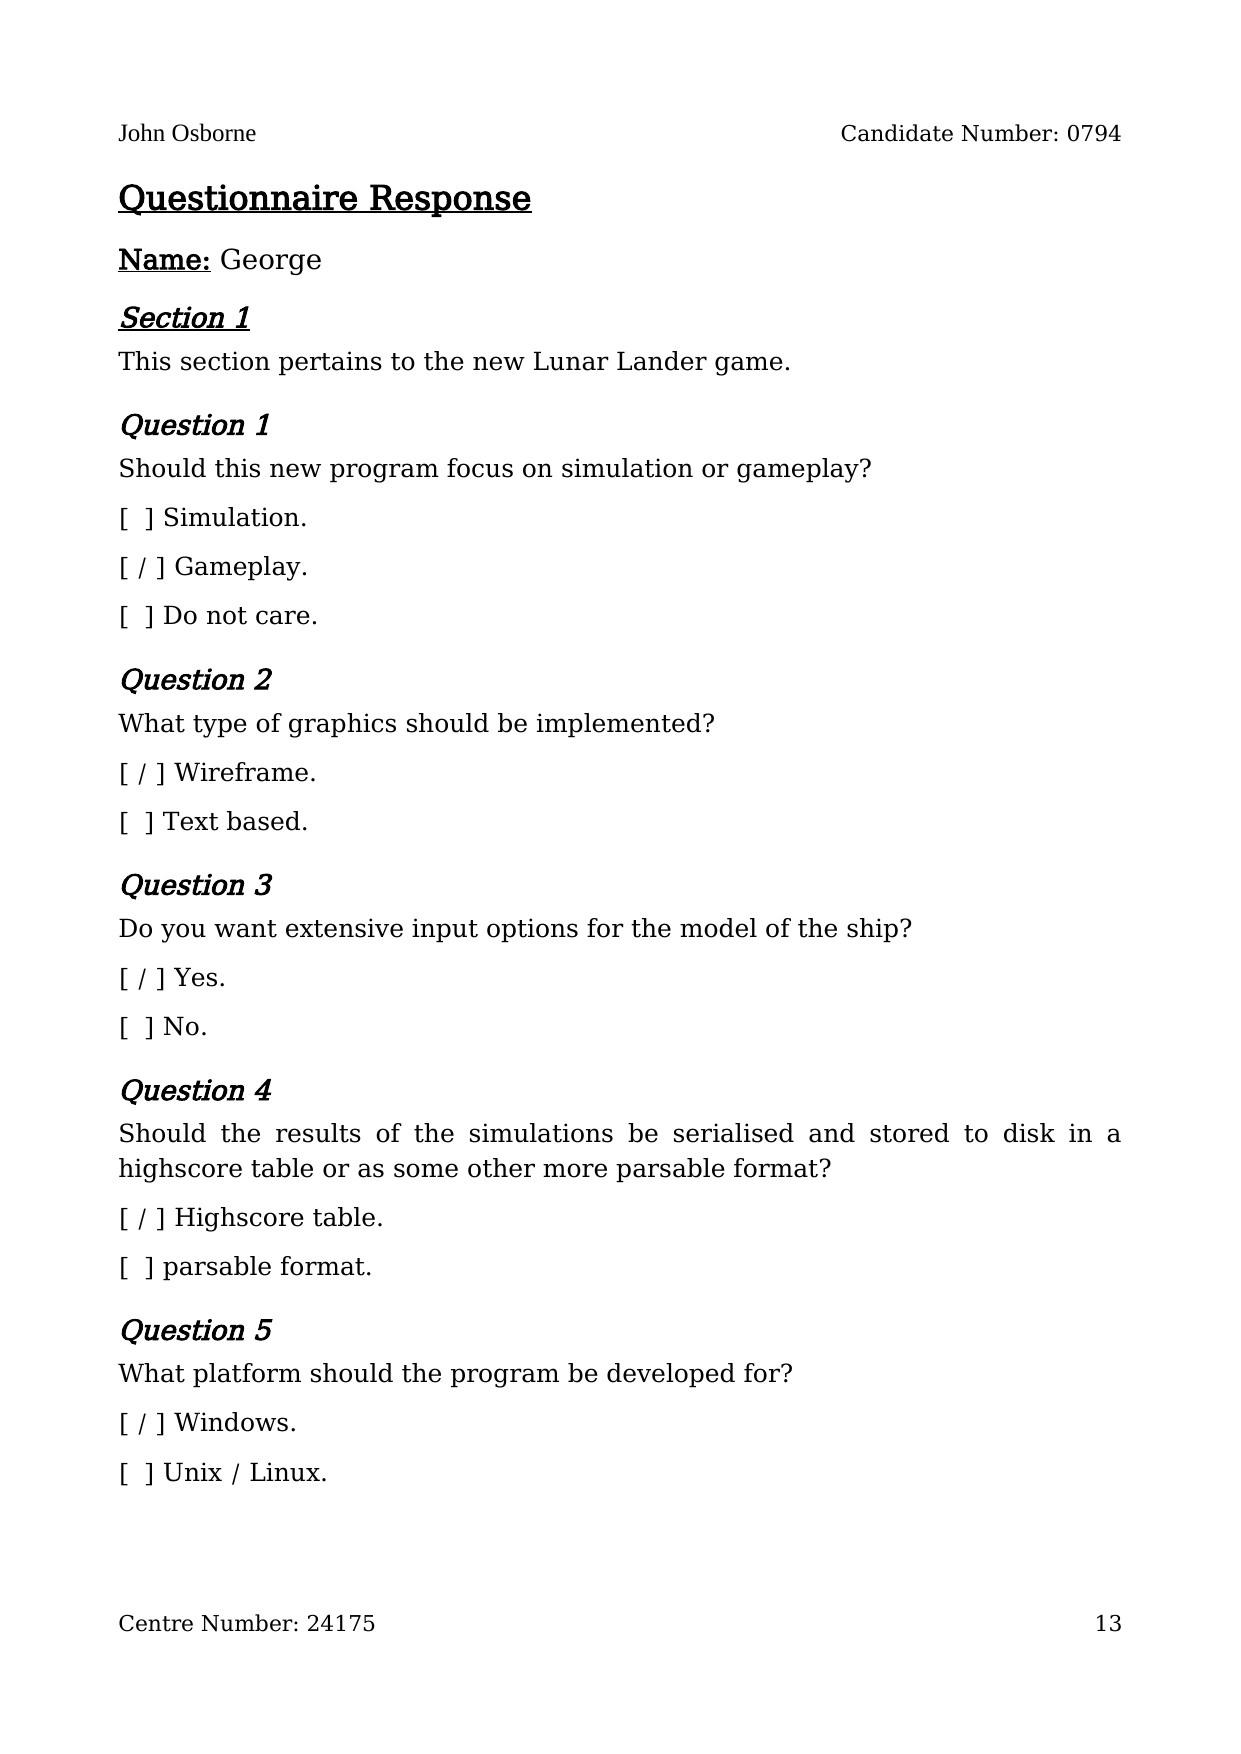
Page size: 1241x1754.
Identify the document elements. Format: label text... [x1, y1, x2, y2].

subtitle Question 4 [118, 1072, 1122, 1106]
subtitle Question 5 [118, 1312, 1122, 1346]
subtitle Question 2 [118, 662, 1122, 695]
subtitle Questionnaire Response [118, 176, 1122, 217]
text [ / ] Gameplay. [118, 551, 1122, 581]
text Should the results of the simulations be serialised and stored to disk in a highscore table or as some other more parsable format? [118, 1118, 1122, 1183]
text This section pertains to the new Lunar Lander game. [118, 346, 1122, 376]
text What platform should the program be developed for? [118, 1358, 1122, 1388]
text [ ] Unix / Linux. [118, 1456, 1122, 1486]
text [ ] Simulation. [118, 502, 1122, 532]
text [ ] parsable format. [118, 1251, 1122, 1281]
text [ ] No. [118, 1011, 1122, 1041]
text Do you want extensive input options for the model of the ship? [118, 913, 1122, 943]
text [ / ] Yes. [118, 962, 1122, 992]
subtitle Question 1 [118, 407, 1122, 440]
text [ ] Text based. [118, 805, 1122, 835]
text Should this new program focus on simulation or gameplay? [118, 453, 1122, 483]
text [ / ] Highscore table. [118, 1202, 1122, 1232]
text [ / ] Windows. [118, 1407, 1122, 1437]
text [ ] Do not care. [118, 600, 1122, 630]
subtitle Question 3 [118, 867, 1122, 900]
subtitle Section 1 [118, 300, 1122, 333]
text What type of graphics should be implemented? [118, 707, 1122, 737]
subtitle Name: George [118, 242, 1122, 275]
text [ / ] Wireframe. [118, 756, 1122, 786]
